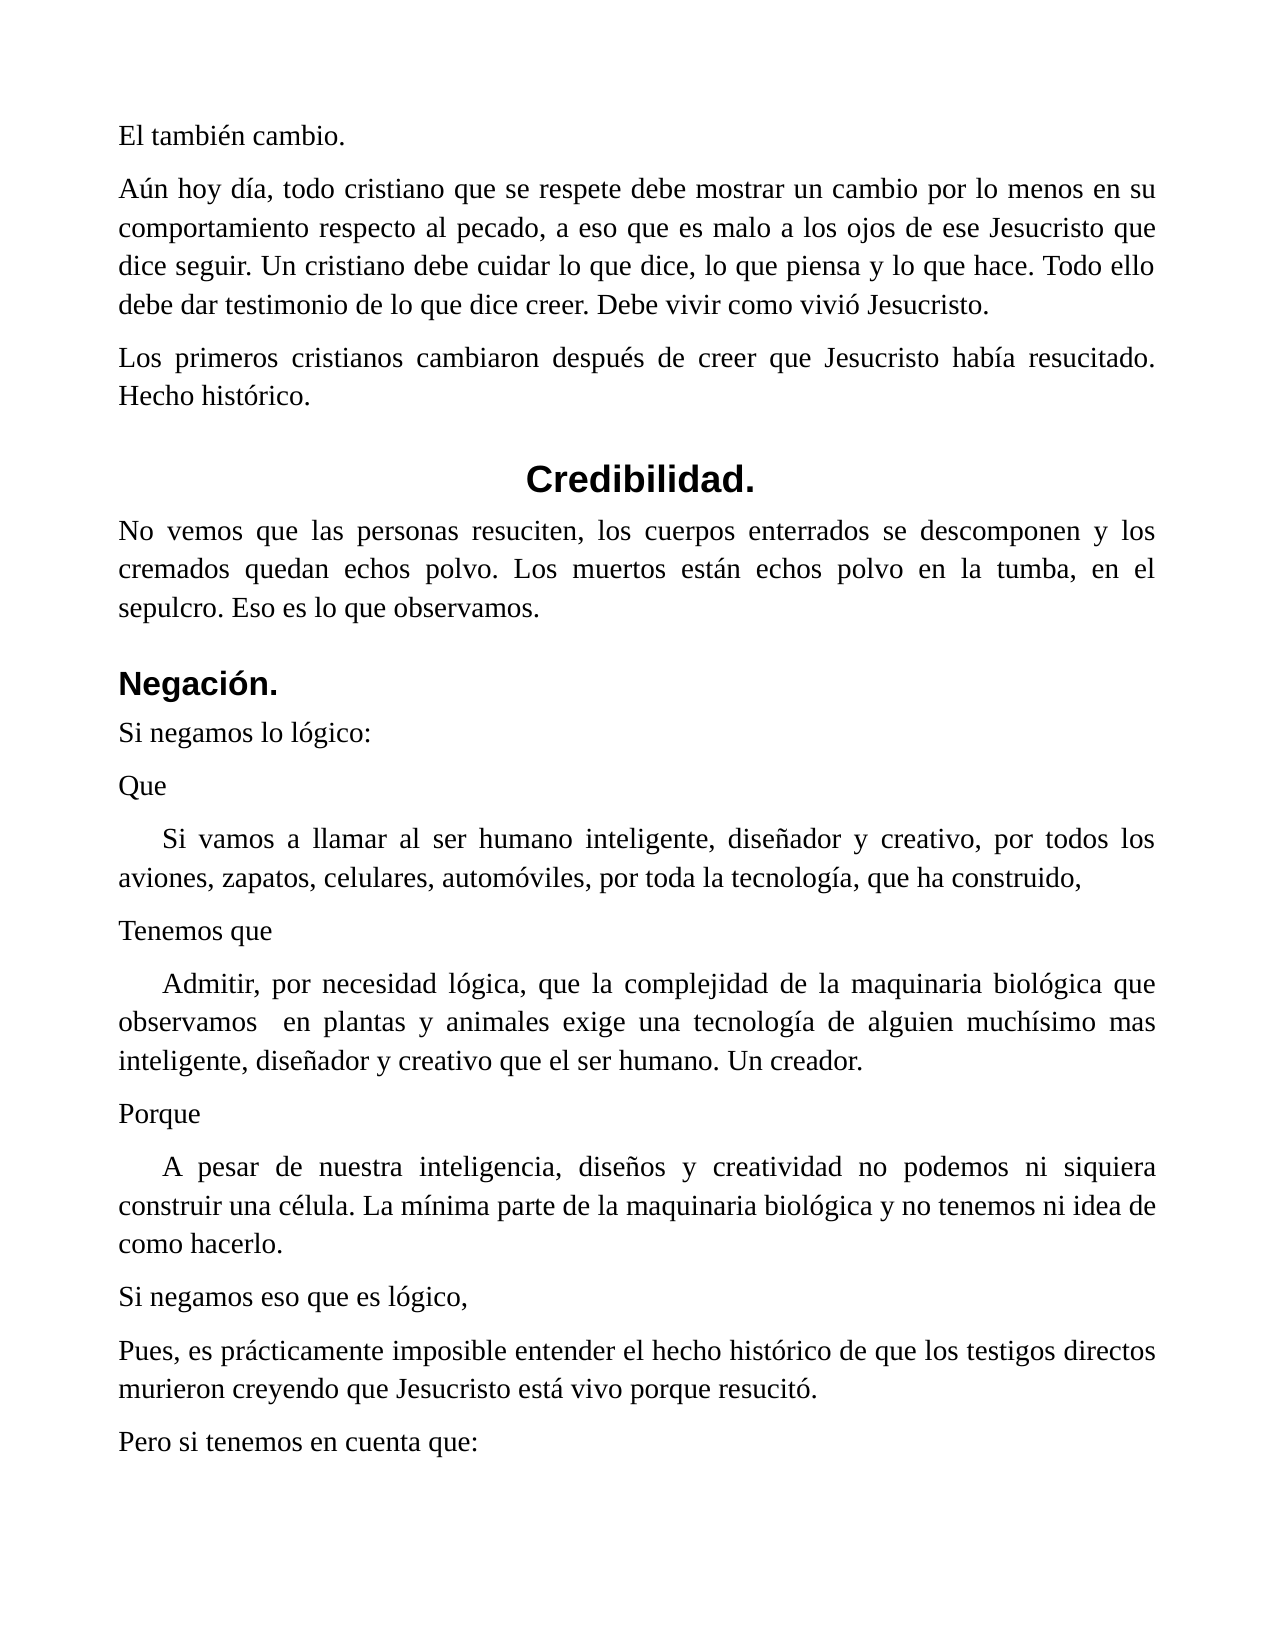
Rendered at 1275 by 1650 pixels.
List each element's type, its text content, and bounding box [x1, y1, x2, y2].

text Pues, es prácticamente imposible entender el hecho histórico de que los testigos directos murieron creyendo que Jesucristo está vivo porque resucitó. [118, 1333, 1157, 1405]
subtitle Credibilidad. [124, 457, 1157, 500]
text Si negamos eso que es lógico, [118, 1279, 1157, 1313]
text Si negamos lo lógico: [118, 715, 1157, 748]
text Pero si tenemos en cuenta que: [118, 1424, 1157, 1458]
text Aún hoy día, todo cristiano que se respete debe mostrar un cambio por lo menos en su comportamiento respecto al pecado, a eso que es malo a los ojos de ese Jesucristo que dice seguir. Un cristiano debe cuidar lo que dice, lo que piensa y lo que hace. Todo ello debe dar testimonio de lo que dice creer. Debe vivir como vivió Jesucristo. [118, 171, 1157, 320]
text Admitir, por necesidad lógica, que la complejidad de la maquinaria biológica que observamos en plantas y animales exige una tecnología de alguien muchísimo mas inteligente, diseñador y creativo que el ser humano. Un creador. [118, 966, 1157, 1077]
text Si vamos a llamar al ser humano inteligente, diseñador y creativo, por todos los aviones, zapatos, celulares, automóviles, por toda la tecnología, que ha construido, [118, 821, 1157, 893]
text Porque [118, 1096, 1157, 1130]
text No vemos que las personas resuciten, los cuerpos enterrados se descomponen y los cremados quedan echos polvo. Los muertos están echos polvo en la tumba, en el sepulcro. Eso es lo que observamos. [118, 513, 1157, 623]
text El también cambio. [118, 118, 1157, 152]
text Los primeros cristianos cambiaron después de creer que Jesucristo había resucitado. Hecho histórico. [118, 340, 1157, 412]
text Tenemos que [118, 913, 1157, 946]
subtitle Negación. [118, 664, 1157, 702]
text Que [118, 768, 1157, 802]
text A pesar de nuestra inteligencia, diseños y creatividad no podemos ni siquiera construir una célula. La mínima parte de la maquinaria biológica y no tenemos ni idea de como hacerlo. [118, 1149, 1157, 1260]
